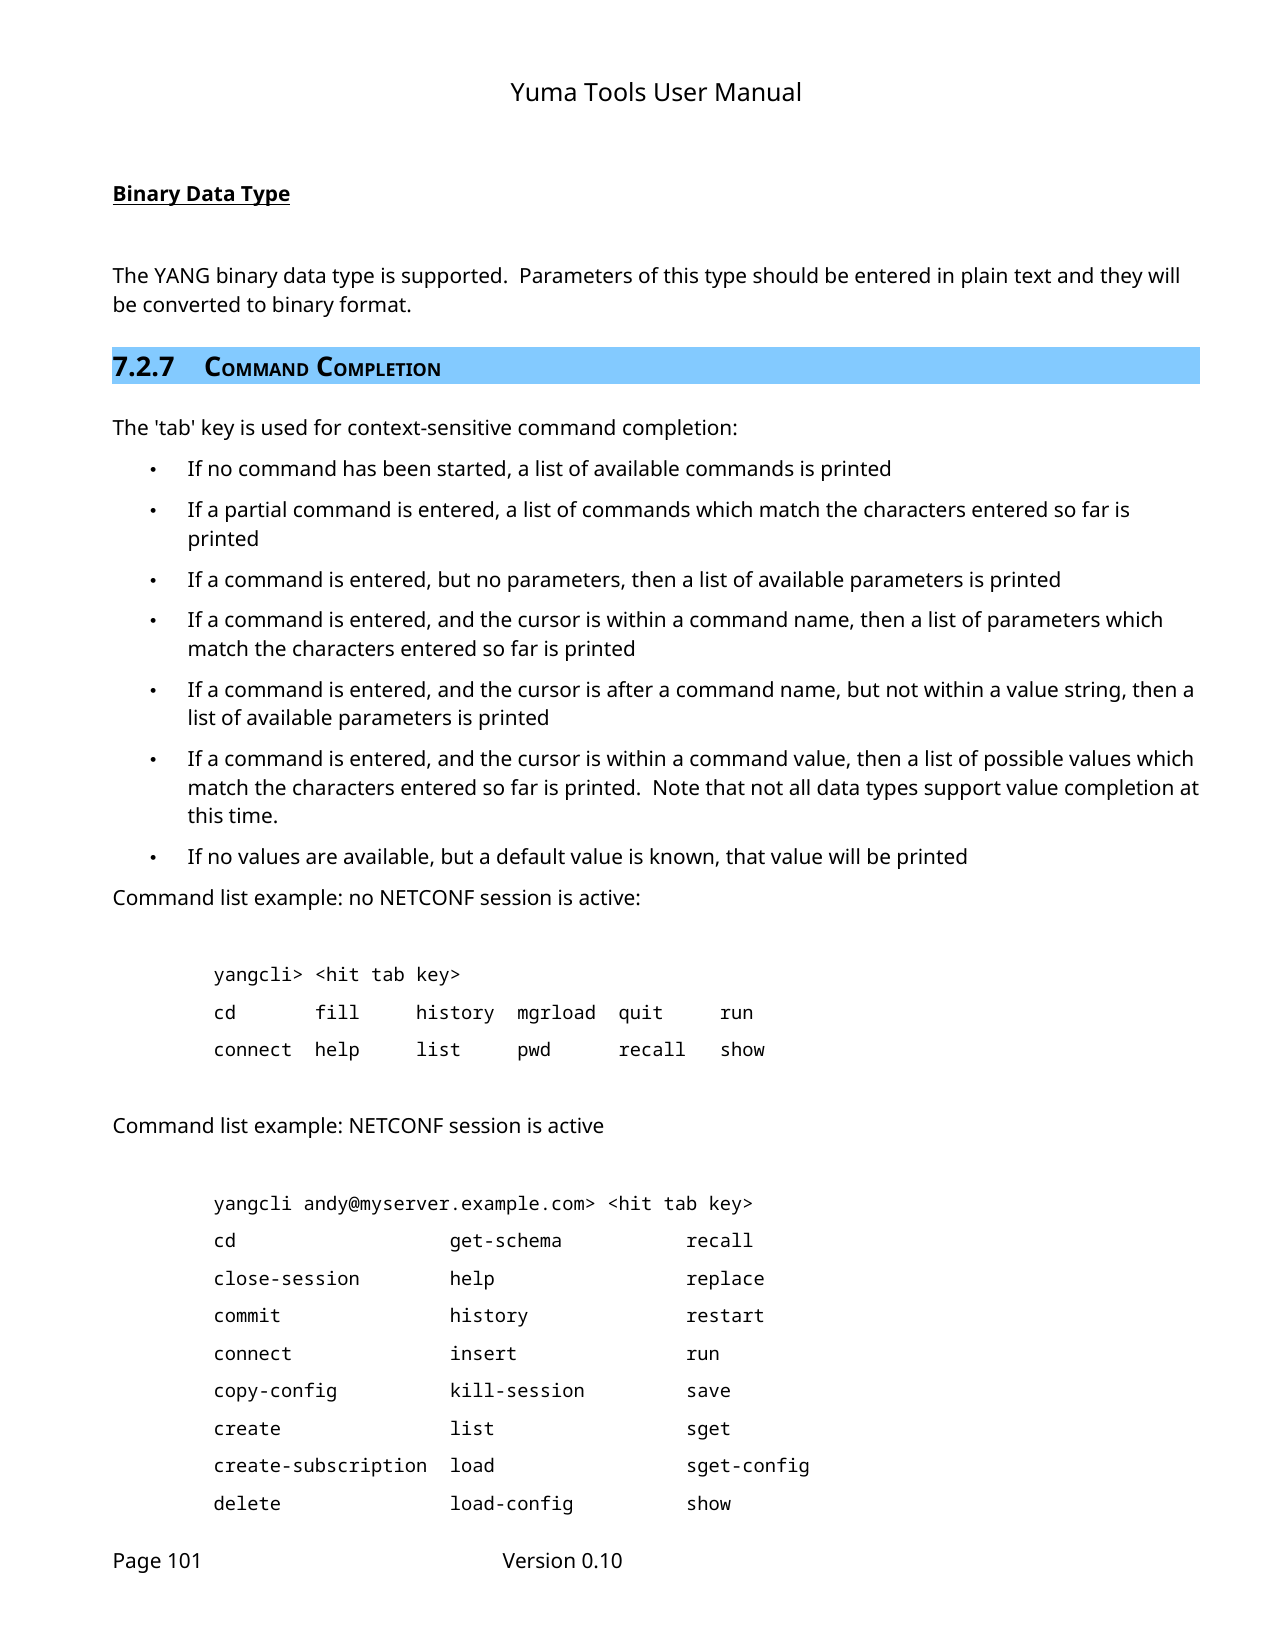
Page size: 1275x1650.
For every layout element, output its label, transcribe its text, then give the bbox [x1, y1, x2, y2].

text copy-config kill-session save [139, 1377, 1200, 1403]
subtitle Command Completion [112, 347, 1200, 384]
text close-session help replace [139, 1265, 1200, 1291]
text create-subscription load sget-config [139, 1452, 1200, 1478]
text yangcli andy@myserver.example.com> <hit tab key> [139, 1190, 1200, 1216]
list If no values are available, but a default value is known, that value will be printed [150, 842, 1200, 871]
text delete load-config show [139, 1490, 1200, 1516]
text create list sget [139, 1415, 1200, 1441]
text connect insert run [139, 1340, 1200, 1366]
text cd get-schema recall [139, 1227, 1200, 1253]
text Command list example: no NETCONF session is active: [112, 883, 1200, 912]
text connect help list pwd recall show [139, 1037, 1200, 1062]
list If a command is entered, but no parameters, then a list of available parameters is printed [150, 565, 1200, 593]
list If a command is entered, and the cursor is within a command value, then a list of possible values which match the characters entered so far is printed. Note that not all data types support value completion at this time. [150, 744, 1200, 830]
text The 'tab' key is used for context-sensitive command completion: [112, 413, 1200, 442]
text cd fill history mgrload quit run [139, 999, 1200, 1024]
list If a partial command is entered, a list of commands which match the characters entered so far is printed [150, 495, 1200, 552]
text commit history restart [139, 1302, 1200, 1328]
list If no command has been started, a list of available commands is printed [150, 454, 1200, 483]
list If a command is entered, and the cursor is after a command name, but not within a value string, then a list of available parameters is printed [150, 675, 1200, 732]
text The YANG binary data type is supported. Parameters of this type should be entered in plain text and they will be converted to binary format. [112, 261, 1200, 318]
text Command list example: NETCONF session is active [112, 1112, 1200, 1140]
text yangcli> <hit tab key> [139, 962, 1200, 987]
text Binary Data Type [112, 179, 1200, 208]
list If a command is entered, and the cursor is within a command name, then a list of parameters which match the characters entered so far is printed [150, 606, 1200, 662]
